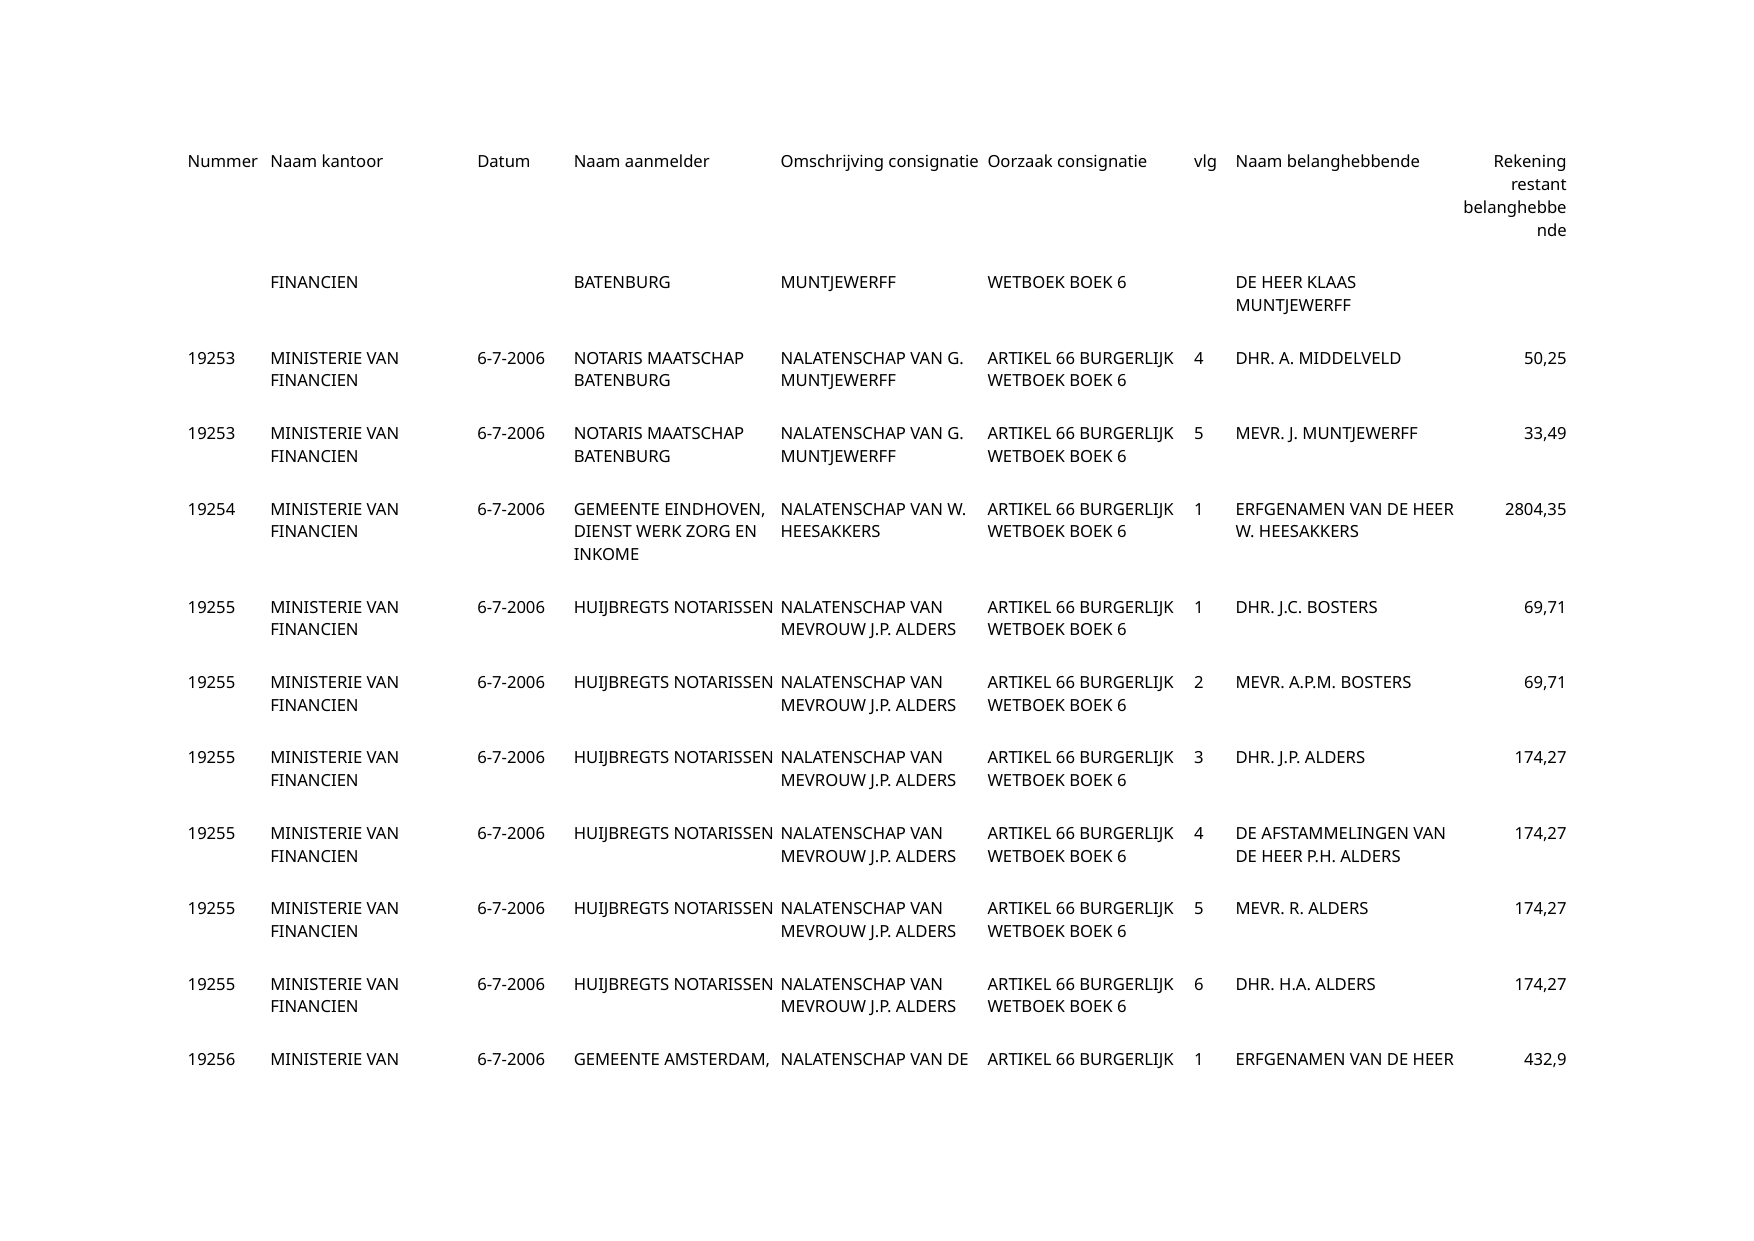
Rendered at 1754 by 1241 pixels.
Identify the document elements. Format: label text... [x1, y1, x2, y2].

table_cell 6-7-2006 [477, 897, 573, 972]
table_cell NALATENSCHAP VAN MEVROUW J.P. ALDERS [780, 897, 987, 972]
table_cell 69,71 [1456, 671, 1566, 746]
table_header Naam kantoor [270, 150, 477, 271]
table_cell 6-7-2006 [477, 671, 573, 746]
table_cell 19255 [188, 595, 270, 671]
table_cell NALATENSCHAP VAN G. MUNTJEWERFF [780, 422, 987, 497]
table_cell NALATENSCHAP VAN MEVROUW J.P. ALDERS [780, 972, 987, 1048]
table_cell MINISTERIE VAN FINANCIEN [270, 497, 477, 595]
table_cell MINISTERIE VAN FINANCIEN [270, 422, 477, 497]
table_cell ERFGENAMEN VAN DE HEER [1235, 1048, 1456, 1070]
table_cell 5 [1194, 422, 1235, 497]
table_cell 6-7-2006 [477, 346, 573, 422]
table_cell [1194, 271, 1235, 346]
table_cell 174,27 [1456, 746, 1566, 821]
table_header Omschrijving consignatie [780, 150, 987, 271]
table_cell DHR. A. MIDDELVELD [1235, 346, 1456, 422]
table_cell MINISTERIE VAN FINANCIEN [270, 897, 477, 972]
table_cell 19255 [188, 671, 270, 746]
table_cell 3 [1194, 746, 1235, 821]
table_cell 174,27 [1456, 897, 1566, 972]
table_cell 6-7-2006 [477, 1048, 573, 1070]
table_cell HUIJBREGTS NOTARISSEN [574, 595, 780, 671]
table_cell NALATENSCHAP VAN G. MUNTJEWERFF [780, 346, 987, 422]
table_cell 4 [1194, 346, 1235, 422]
table_cell 2804,35 [1456, 497, 1566, 595]
table_cell HUIJBREGTS NOTARISSEN [574, 972, 780, 1048]
table_cell NALATENSCHAP VAN MEVROUW J.P. ALDERS [780, 671, 987, 746]
table_cell ERFGENAMEN VAN DE HEER W. HEESAKKERS [1235, 497, 1456, 595]
table_cell WETBOEK BOEK 6 [987, 271, 1194, 346]
table_cell NALATENSCHAP VAN DE [780, 1048, 987, 1070]
table_cell 19255 [188, 972, 270, 1048]
table_cell DHR. H.A. ALDERS [1235, 972, 1456, 1048]
table_cell ARTIKEL 66 BURGERLIJK WETBOEK BOEK 6 [987, 671, 1194, 746]
table_cell NOTARIS MAATSCHAP BATENBURG [574, 346, 780, 422]
table_header Oorzaak consignatie [987, 150, 1194, 271]
table_cell ARTIKEL 66 BURGERLIJK WETBOEK BOEK 6 [987, 972, 1194, 1048]
table_header Naam aanmelder [574, 150, 780, 271]
table_cell FINANCIEN [270, 271, 477, 346]
table_cell 6-7-2006 [477, 497, 573, 595]
table_header Rekening restant belanghebbende [1456, 150, 1566, 271]
table_cell 2 [1194, 671, 1235, 746]
table_cell 19253 [188, 422, 270, 497]
table_cell 6-7-2006 [477, 746, 573, 821]
table_cell ARTIKEL 66 BURGERLIJK WETBOEK BOEK 6 [987, 821, 1194, 897]
table_cell MINISTERIE VAN FINANCIEN [270, 821, 477, 897]
table_cell MEVR. A.P.M. BOSTERS [1235, 671, 1456, 746]
table_cell MINISTERIE VAN FINANCIEN [270, 346, 477, 422]
table_cell NOTARIS MAATSCHAP BATENBURG [574, 422, 780, 497]
table_cell NALATENSCHAP VAN MEVROUW J.P. ALDERS [780, 595, 987, 671]
table_cell GEMEENTE EINDHOVEN, DIENST WERK ZORG EN INKOME [574, 497, 780, 595]
table_cell NALATENSCHAP VAN MEVROUW J.P. ALDERS [780, 821, 987, 897]
table_cell ARTIKEL 66 BURGERLIJK WETBOEK BOEK 6 [987, 746, 1194, 821]
table_cell 19254 [188, 497, 270, 595]
table_cell 1 [1194, 595, 1235, 671]
table_cell 69,71 [1456, 595, 1566, 671]
table_cell 19253 [188, 346, 270, 422]
table_cell 6-7-2006 [477, 595, 573, 671]
table_cell 50,25 [1456, 346, 1566, 422]
table_cell 6 [1194, 972, 1235, 1048]
table_cell 6-7-2006 [477, 422, 573, 497]
table_cell NALATENSCHAP VAN W. HEESAKKERS [780, 497, 987, 595]
table_cell 19255 [188, 897, 270, 972]
table_cell DHR. J.C. BOSTERS [1235, 595, 1456, 671]
table_cell HUIJBREGTS NOTARISSEN [574, 671, 780, 746]
table_cell ARTIKEL 66 BURGERLIJK WETBOEK BOEK 6 [987, 497, 1194, 595]
table_cell ARTIKEL 66 BURGERLIJK WETBOEK BOEK 6 [987, 897, 1194, 972]
table_cell 6-7-2006 [477, 821, 573, 897]
table_cell 432,9 [1456, 1048, 1566, 1070]
table_cell MEVR. J. MUNTJEWERFF [1235, 422, 1456, 497]
table_cell MINISTERIE VAN FINANCIEN [270, 595, 477, 671]
table_cell MINISTERIE VAN [270, 1048, 477, 1070]
table_cell ARTIKEL 66 BURGERLIJK [987, 1048, 1194, 1070]
table_cell 1 [1194, 1048, 1235, 1070]
table_cell MEVR. R. ALDERS [1235, 897, 1456, 972]
table_cell HUIJBREGTS NOTARISSEN [574, 897, 780, 972]
table_header Naam belanghebbende [1235, 150, 1456, 271]
table_cell 19255 [188, 746, 270, 821]
table_cell 1 [1194, 497, 1235, 595]
table_cell DE HEER KLAAS MUNTJEWERFF [1235, 271, 1456, 346]
table_header Datum [477, 150, 573, 271]
table_cell 174,27 [1456, 821, 1566, 897]
table_cell [1456, 271, 1566, 346]
table_cell MUNTJEWERFF [780, 271, 987, 346]
table_cell NALATENSCHAP VAN MEVROUW J.P. ALDERS [780, 746, 987, 821]
table_cell 19255 [188, 821, 270, 897]
table_cell [477, 271, 573, 346]
table_cell DHR. J.P. ALDERS [1235, 746, 1456, 821]
table_cell DE AFSTAMMELINGEN VAN DE HEER P.H. ALDERS [1235, 821, 1456, 897]
table_cell ARTIKEL 66 BURGERLIJK WETBOEK BOEK 6 [987, 422, 1194, 497]
table_cell 5 [1194, 897, 1235, 972]
table_cell MINISTERIE VAN FINANCIEN [270, 746, 477, 821]
table_cell MINISTERIE VAN FINANCIEN [270, 972, 477, 1048]
table_cell GEMEENTE AMSTERDAM, [574, 1048, 780, 1070]
table_cell 19256 [188, 1048, 270, 1070]
table_cell HUIJBREGTS NOTARISSEN [574, 821, 780, 897]
table_cell 6-7-2006 [477, 972, 573, 1048]
table_cell 174,27 [1456, 972, 1566, 1048]
table_cell ARTIKEL 66 BURGERLIJK WETBOEK BOEK 6 [987, 595, 1194, 671]
table_cell ARTIKEL 66 BURGERLIJK WETBOEK BOEK 6 [987, 346, 1194, 422]
table_cell [188, 271, 270, 346]
table_header Nummer [188, 150, 270, 271]
table_cell HUIJBREGTS NOTARISSEN [574, 746, 780, 821]
table_header vlg [1194, 150, 1235, 271]
table_cell 33,49 [1456, 422, 1566, 497]
table_cell 4 [1194, 821, 1235, 897]
table_cell BATENBURG [574, 271, 780, 346]
table_cell MINISTERIE VAN FINANCIEN [270, 671, 477, 746]
